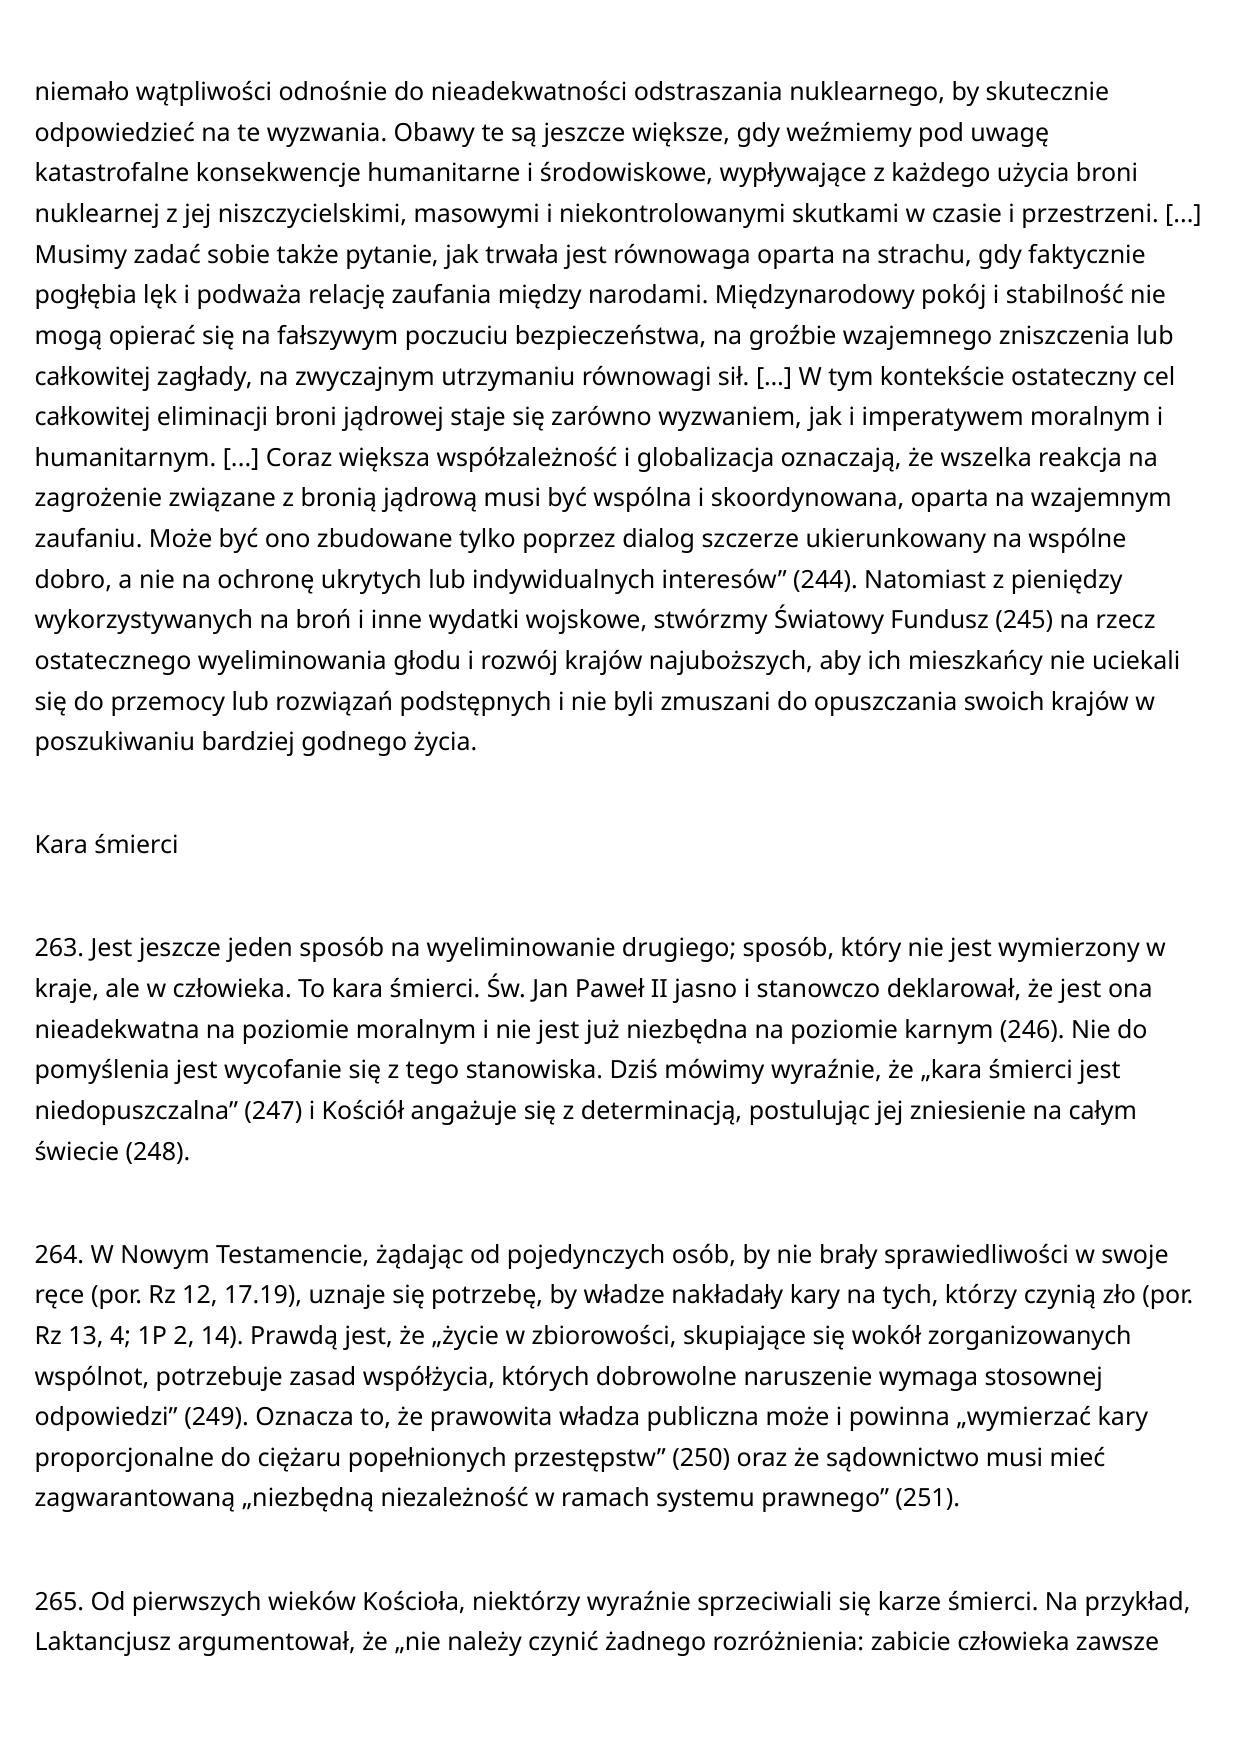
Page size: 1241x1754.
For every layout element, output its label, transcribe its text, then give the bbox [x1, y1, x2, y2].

text 265. Od pierwszych wieków Kościoła, niektórzy wyraźnie sprzeciwiali się karze śmierci. Na przykład, Laktancjusz argumentował, że „nie należy czynić żadnego rozróżnienia: zabicie człowieka zawsze [34, 1577, 1203, 1658]
text 264. W Nowym Testamencie, żądając od pojedynczych osób, by nie brały sprawiedliwości w swoje ręce (por. Rz 12, 17.19), uznaje się potrzebę, by władze nakładały kary na tych, którzy czynią zło (por. Rz 13, 4; 1P 2, 14). Prawdą jest, że „życie w zbiorowości, skupiające się wokół zorganizowanych wspólnot, potrzebuje zasad współżycia, których dobrowolne naruszenie wymaga stosownej odpowiedzi” (249). Oznacza to, że prawowita władza publiczna może i powinna „wymierzać kary proporcjonalne do ciężaru popełnionych przestępstw” (250) oraz że sądownictwo musi mieć zagwarantowaną „niezbędną niezależność w ramach systemu prawnego” (251). [34, 1230, 1203, 1514]
text niemało wątpliwości odnośnie do nieadekwatności odstraszania nuklearnego, by skutecznie odpowiedzieć na te wyzwania. Obawy te są jeszcze większe, gdy weźmiemy pod uwagę katastrofalne konsekwencje humanitarne i środowiskowe, wypływające z każdego użycia broni nuklearnej z jej niszczycielskimi, masowymi i niekontrolowanymi skutkami w czasie i przestrzeni. [...] Musimy zadać sobie także pytanie, jak trwała jest równowaga oparta na strachu, gdy faktycznie pogłębia lęk i podważa relację zaufania między narodami. Międzynarodowy pokój i stabilność nie mogą opierać się na fałszywym poczuciu bezpieczeństwa, na groźbie wzajemnego zniszczenia lub całkowitej zagłady, na zwyczajnym utrzymaniu równowagi sił. […] W tym kontekście ostateczny cel całkowitej eliminacji broni jądrowej staje się zarówno wyzwaniem, jak i imperatywem moralnym i humanitarnym. [...] Coraz większa współzależność i globalizacja oznaczają, że wszelka reakcja na zagrożenie związane z bronią jądrową musi być wspólna i skoordynowana, oparta na wzajemnym zaufaniu. Może być ono zbudowane tylko poprzez dialog szczerze ukierunkowany na wspólne dobro, a nie na ochronę ukrytych lub indywidualnych interesów” (244). Natomiast z pieniędzy wykorzystywanych na broń i inne wydatki wojskowe, stwórzmy Światowy Fundusz (245) na rzecz ostatecznego wyeliminowania głodu i rozwój krajów najuboższych, aby ich mieszkańcy nie uciekali się do przemocy lub rozwiązań podstępnych i nie byli zmuszani do opuszczania swoich krajów w poszukiwaniu bardziej godnego życia. [34, 67, 1203, 758]
text Kara śmierci [34, 820, 1203, 861]
text 263. Jest jeszcze jeden sposób na wyeliminowanie drugiego; sposób, który nie jest wymierzony w kraje, ale w człowieka. To kara śmierci. Św. Jan Paweł II jasno i stanowczo deklarował, że jest ona nieadekwatna na poziomie moralnym i nie jest już niezbędna na poziomie karnym (246). Nie do pomyślenia jest wycofanie się z tego stanowiska. Dziś mówimy wyraźnie, że „kara śmierci jest niedopuszczalna” (247) i Kościół angażuje się z determinacją, postulując jej zniesienie na całym świecie (248). [34, 923, 1203, 1167]
